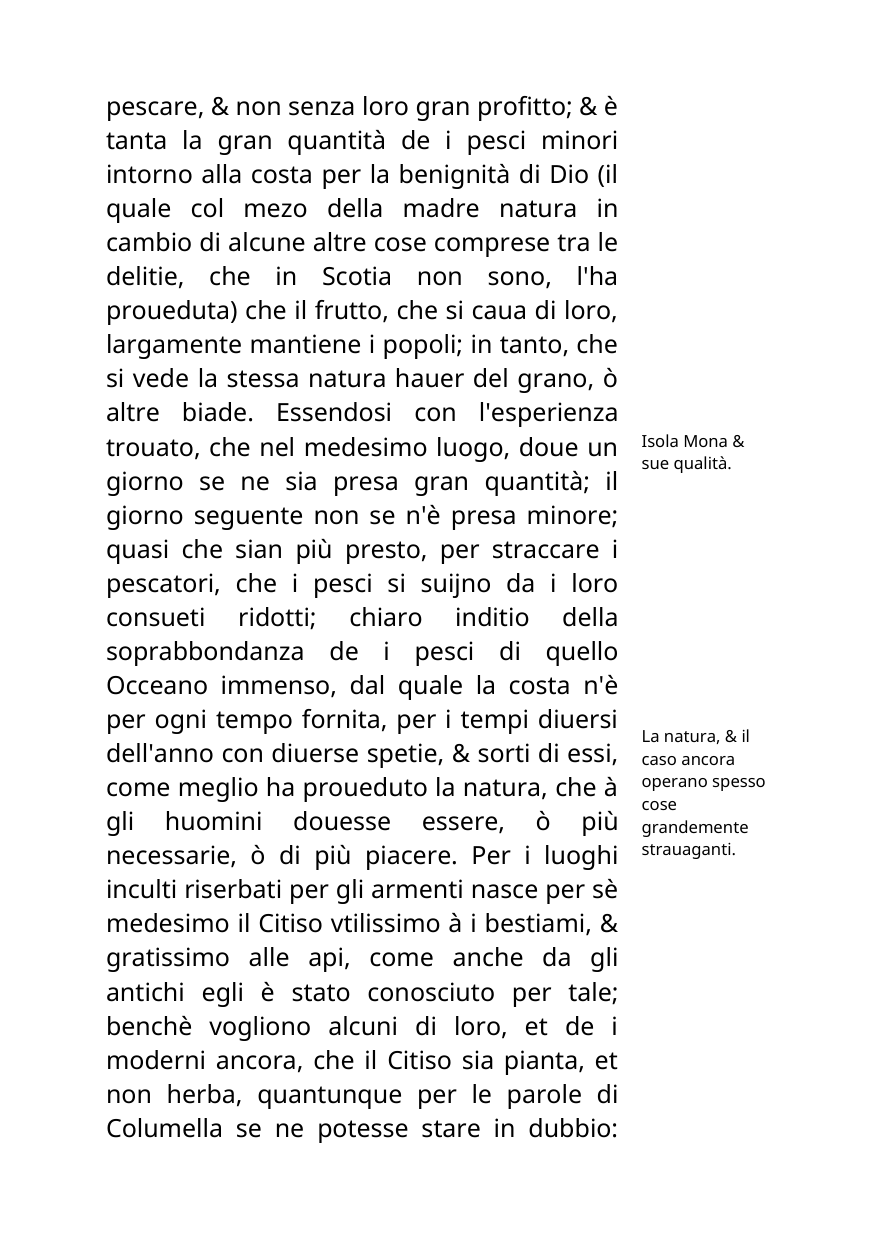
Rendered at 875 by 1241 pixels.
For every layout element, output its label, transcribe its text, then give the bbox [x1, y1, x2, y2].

table_cell pescare, & non senza loro gran profitto; & è tanta la gran quantità de i pesci minori intorno alla costa per la benignità di Dio (il quale col mezo della madre natura in cambio di alcune altre cose comprese tra le delitie, che in Scotia non sono, l'ha proueduta) che il frutto, che si caua di loro, largamente mantiene i popoli; in tanto, che si vede la stessa natura hauer del grano, ò altre biade. Essendosi con l'esperienza trouato, che nel medesimo luogo, doue un giorno se ne sia presa gran quantità; il giorno seguente non se n'è presa minore; quasi che sian più presto, per straccare i pescatori, che i pesci si suijno da i loro consueti ridotti; chiaro inditio della soprabbondanza de i pesci di quello Occeano immenso, dal quale la costa n'è per ogni tempo fornita, per i tempi diuersi dell'anno con diuerse spetie, & sorti di essi, come meglio ha proueduto la natura, che à gli huomini douesse essere, ò più necessarie, ò di più piacere. Per i luoghi inculti riserbati per gli armenti nasce per sè medesimo il Citiso vtilissimo à i bestiami, & gratissimo alle api, come anche da gli antichi egli è stato conosciuto per tale; benchè vogliono alcuni di loro, et de i moderni ancora, che il Citiso sia pianta, et non herba, quantunque per le parole di Columella se ne potesse stare in dubbio: [95, 89, 630, 1144]
table_cell Isola Mona & sue qualità. La natura, & il caso ancora operano spesso cose grandemente strauaganti. [630, 89, 779, 1144]
